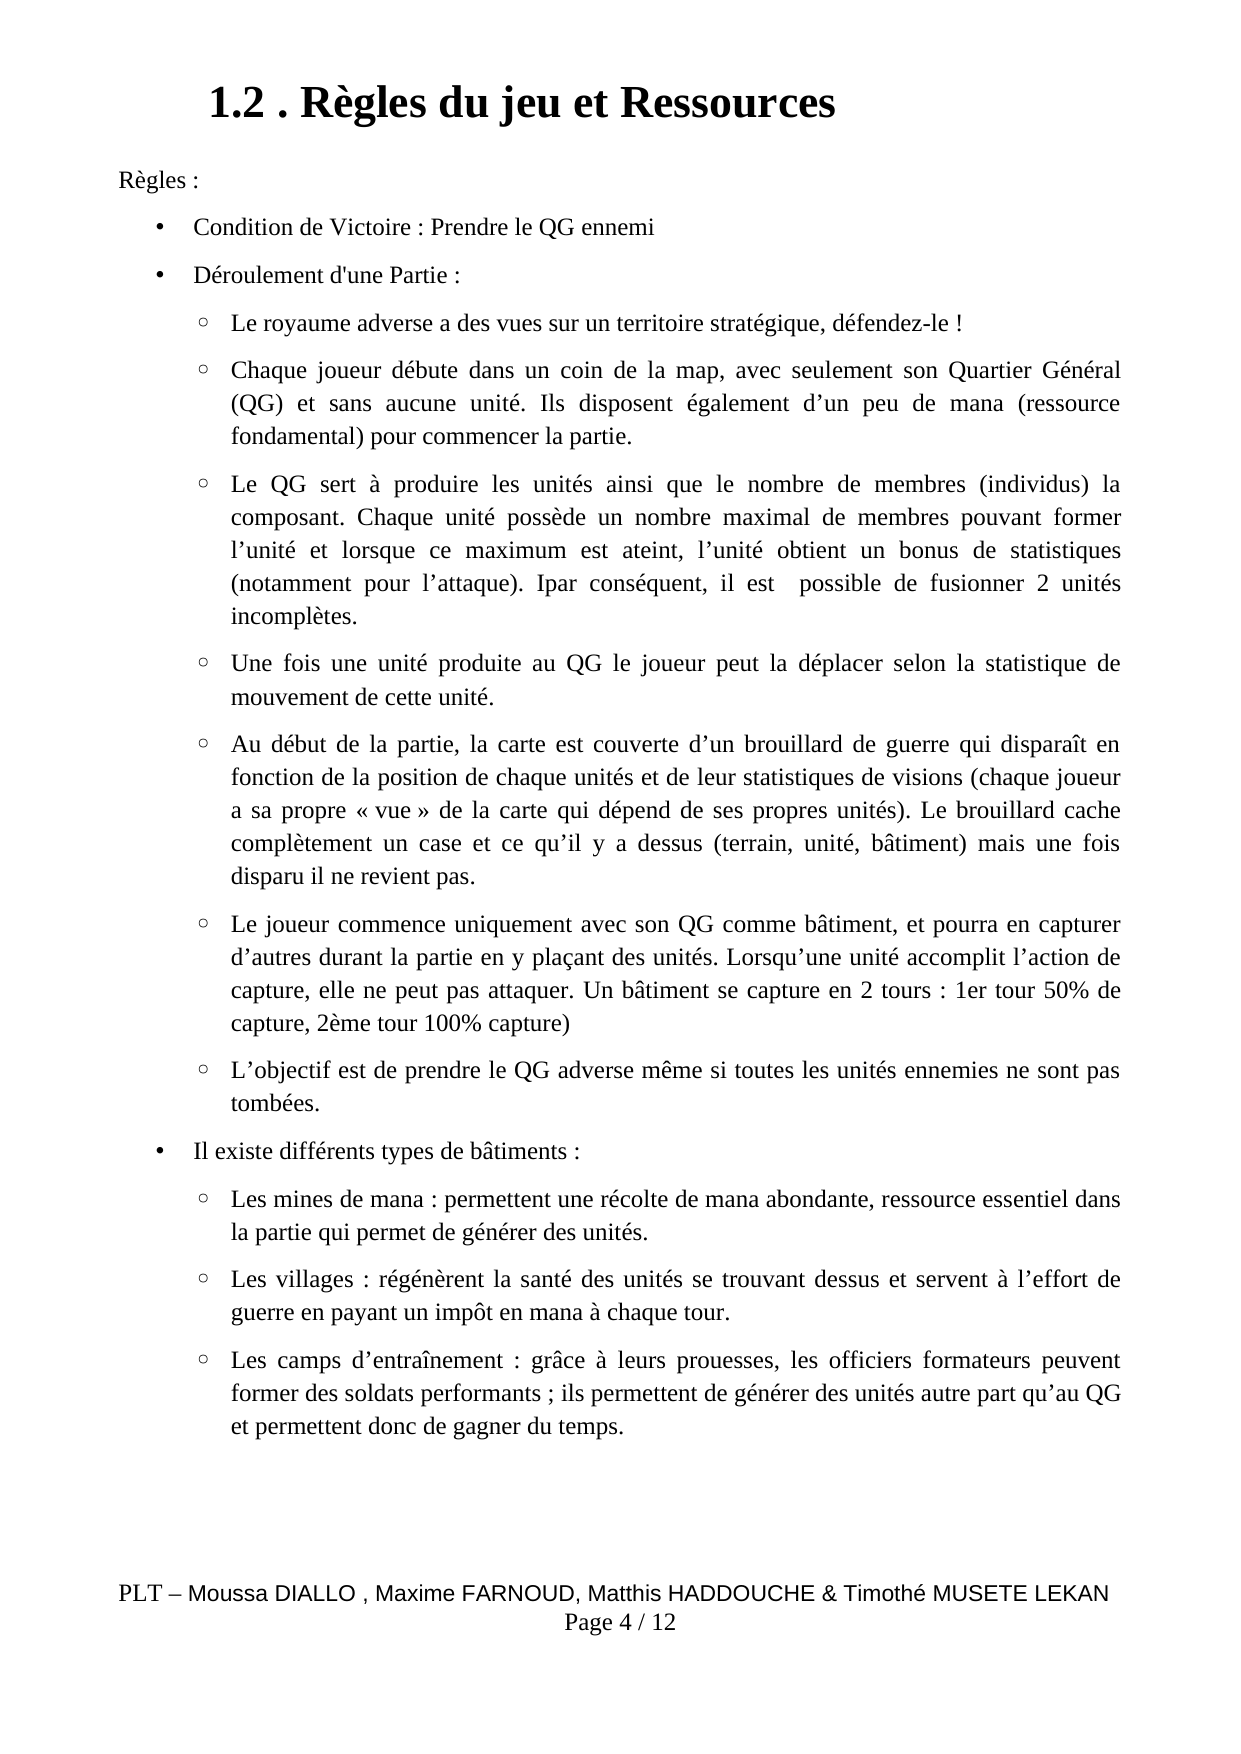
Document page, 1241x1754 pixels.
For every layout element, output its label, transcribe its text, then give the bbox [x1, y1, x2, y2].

list Chaque joueur débute dans un coin de la map, avec seulement son Quartier Général (QG) et sans aucune unité. Ils disposent également d’un peu de mana (ressource fondamental) pour commencer la partie. [193, 355, 1122, 450]
list Condition de Victoire : Prendre le QG ennemi [156, 212, 1122, 241]
list Déroulement d'une Partie : [156, 260, 1122, 289]
list Au début de la partie, la carte est couverte d’un brouillard de guerre qui disparaît en fonction de la position de chaque unités et de leur statistiques de visions (chaque joueur a sa propre « vue » de la carte qui dépend de ses propres unités). Le brouillard cache complètement un case et ce qu’il y a dessus (terrain, unité, bâtiment) mais une fois disparu il ne revient pas. [193, 729, 1122, 890]
list Les camps d’entraînement : grâce à leurs prouesses, les officiers formateurs peuvent former des soldats performants ; ils permettent de générer des unités autre part qu’au QG et permettent donc de gagner du temps. [193, 1345, 1122, 1440]
list Une fois une unité produite au QG le joueur peut la déplacer selon la statistique de mouvement de cette unité. [193, 648, 1122, 710]
list Le joueur commence uniquement avec son QG comme bâtiment, et pourra en capturer d’autres durant la partie en y plaçant des unités. Lorsqu’une unité accomplit l’action de capture, elle ne peut pas attaquer. Un bâtiment se capture en 2 tours : 1er tour 50% de capture, 2ème tour 100% capture) [193, 909, 1122, 1037]
list Les villages : régénèrent la santé des unités se trouvant dessus et servent à l’effort de guerre en payant un impôt en mana à chaque tour. [193, 1264, 1122, 1326]
list Le QG sert à produire les unités ainsi que le nombre de membres (individus) la composant. Chaque unité possède un nombre maximal de membres pouvant former l’unité et lorsque ce maximum est ateint, l’unité obtient un bonus de statistiques (notamment pour l’attaque). Ipar conséquent, il est possible de fusionner 2 unités incomplètes. [193, 469, 1122, 630]
text Règles : [118, 165, 1122, 193]
list L’objectif est de prendre le QG adverse même si toutes les unités ennemies ne sont pas tombées. [193, 1056, 1122, 1117]
list Les mines de mana : permettent une récolte de mana abondante, ressource essentiel dans la partie qui permet de générer des unités. [193, 1184, 1122, 1246]
list Il existe différents types de bâtiments : [156, 1136, 1122, 1165]
list Le royaume adverse a des vues sur un territoire stratégique, défendez-le ! [193, 308, 1122, 336]
subtitle Règles du jeu et Ressources [197, 75, 1122, 128]
